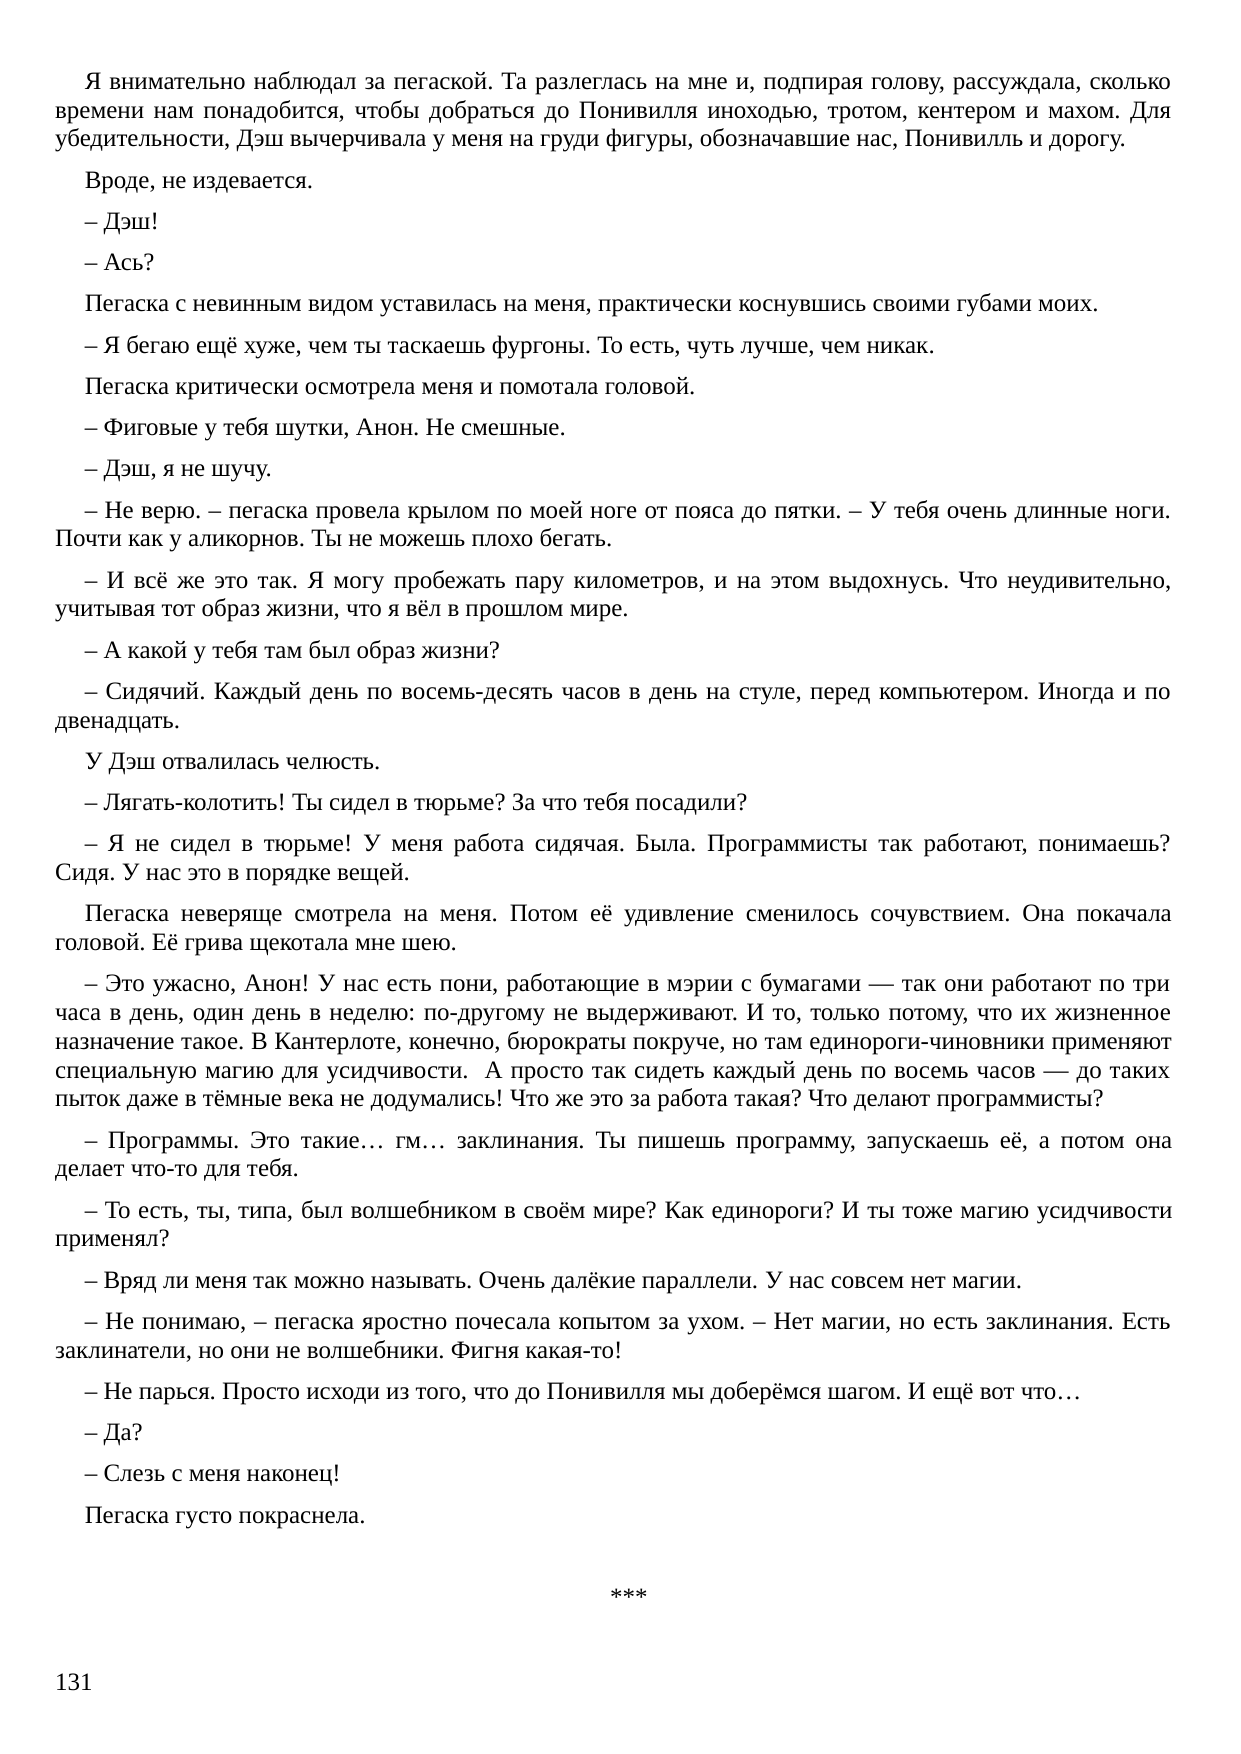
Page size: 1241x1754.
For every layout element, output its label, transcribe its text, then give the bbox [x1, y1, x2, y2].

text – Программы. Это такие… гм… заклинания. Ты пишешь программу, запускаешь её, а потом она делает что-то для тебя. [55, 1125, 1173, 1182]
text – Дэш! [55, 206, 1173, 235]
text Пегаска критически осмотрела меня и помотала головой. [55, 371, 1173, 400]
text – Слезь с меня наконец! [55, 1458, 1173, 1487]
text – Да? [55, 1417, 1173, 1446]
text Пегаска неверяще смотрела на меня. Потом её удивление сменилось сочувствием. Она покачала головой. Её грива щекотала мне шею. [55, 898, 1173, 956]
text – Лягать-колотить! Ты сидел в тюрьме? За что тебя посадили? [55, 787, 1173, 816]
text – Сидячий. Каждый день по восемь-десять часов в день на стуле, перед компьютером. Иногда и по двенадцать. [55, 676, 1173, 733]
text – Фиговые у тебя шутки, Анон. Не смешные. [55, 412, 1173, 441]
text – Ась? [55, 247, 1173, 276]
text Вроде, не издевается. [55, 165, 1173, 193]
text – И всё же это так. Я могу пробежать пару километров, и на этом выдохнусь. Что неудивительно, учитывая тот образ жизни, что я вёл в прошлом мире. [55, 565, 1173, 622]
text Я внимательно наблюдал за пегаской. Та разлеглась на мне и, подпирая голову, рассуждала, сколько времени нам понадобится, чтобы добраться до Понивилля иноходью, тротом, кентером и махом. Для убедительности, Дэш вычерчивала у меня на груди фигуры, обозначавшие нас, Понивилль и дорогу. [55, 66, 1173, 152]
text – Не парься. Просто исходи из того, что до Понивилля мы доберёмся шагом. И ещё вот что… [55, 1376, 1173, 1405]
text – Это ужасно, Анон! У нас есть пони, работающие в мэрии с бумагами — так они работают по три часа в день, один день в неделю: по-другому не выдерживают. И то, только потому, что их жизненное назначение такое. В Кантерлоте, конечно, бюрократы покруче, но там единороги-чиновники применяют специальную магию для усидчивости. А просто так сидеть каждый день по восемь часов — до таких пыток даже в тёмные века не додумались! Что же это за работа такая? Что делают программисты? [55, 968, 1173, 1112]
text – То есть, ты, типа, был волшебником в своём мире? Как единороги? И ты тоже магию усидчивости применял? [55, 1195, 1173, 1252]
text – А какой у тебя там был образ жизни? [55, 635, 1173, 663]
text – Я не сидел в тюрьме! У меня работа сидячая. Была. Программисты так работают, понимаешь? Сидя. У нас это в порядке вещей. [55, 828, 1173, 886]
text – Не верю. – пегаска провела крылом по моей ноге от пояса до пятки. – У тебя очень длинные ноги. Почти как у аликорнов. Ты не можешь плохо бегать. [55, 495, 1173, 552]
text – Я бегаю ещё хуже, чем ты таскаешь фургоны. То есть, чуть лучше, чем никак. [55, 330, 1173, 358]
text У Дэш отвалилась челюсть. [55, 746, 1173, 775]
text *** [55, 1582, 1173, 1611]
text Пегаска густо покраснела. [55, 1500, 1173, 1528]
text Пегаска с невинным видом уставилась на меня, практически коснувшись своими губами моих. [55, 288, 1173, 317]
text – Вряд ли меня так можно называть. Очень далёкие параллели. У нас совсем нет магии. [55, 1265, 1173, 1293]
text – Не понимаю, – пегаска яростно почесала копытом за ухом. – Нет магии, но есть заклинания. Есть заклинатели, но они не волшебники. Фигня какая-то! [55, 1306, 1173, 1363]
text – Дэш, я не шучу. [55, 453, 1173, 482]
